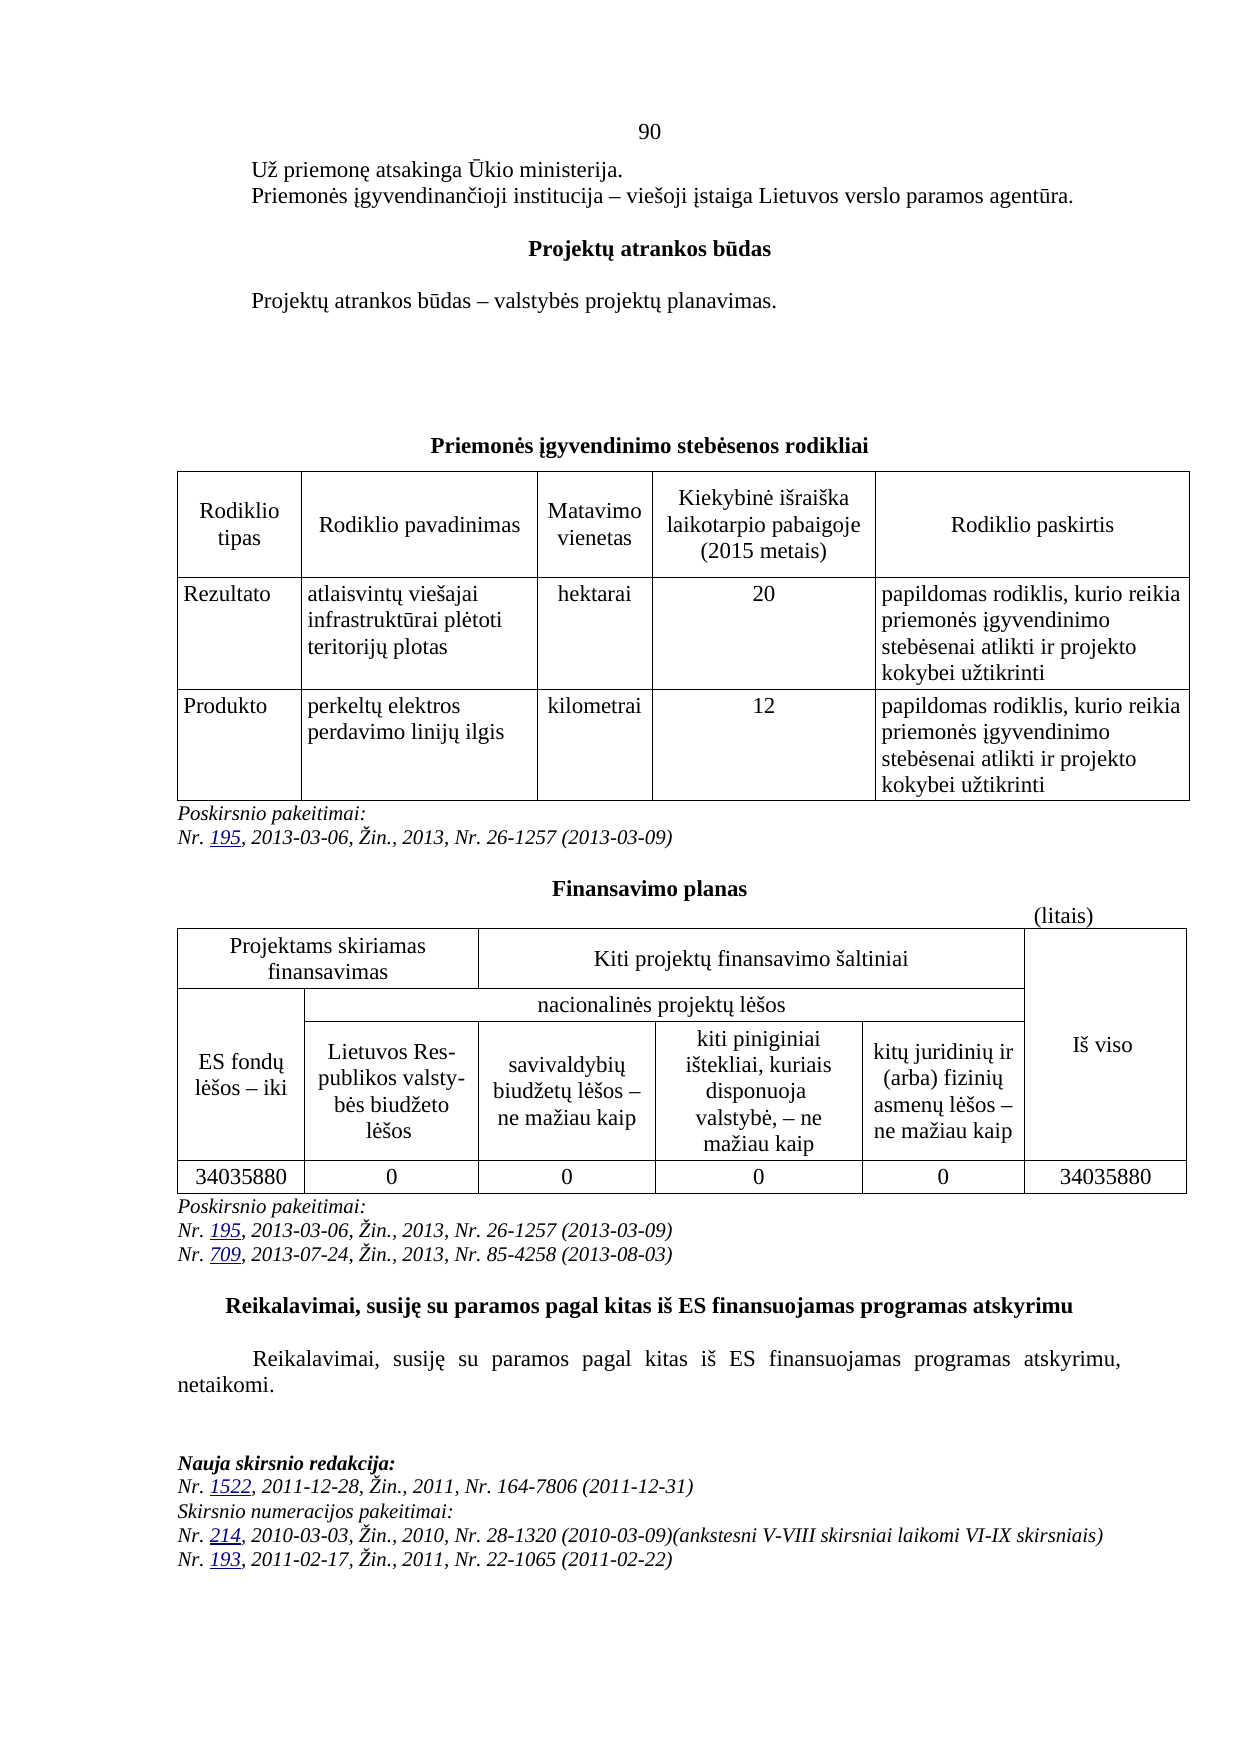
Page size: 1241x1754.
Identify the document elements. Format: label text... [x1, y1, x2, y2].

text Finansavimo planas [177, 875, 1122, 902]
text Nr. 193, 2011-02-17, Žin., 2011, Nr. 22-1065 (2011-02-22) [177, 1547, 1122, 1571]
text Nr. 195, 2013-03-06, Žin., 2013, Nr. 26-1257 (2013-03-09) [177, 825, 1122, 849]
table_header Projektams skiriamas finansavimas [178, 929, 478, 988]
text Projektų atrankos būdas [177, 235, 1122, 261]
table_header Kiti projektų finansavimo šaltiniai [479, 929, 1024, 988]
text Reikalavimai, susiję su paramos pagal kitas iš ES finansuojamas programas atskyrimu, netaikomi. [177, 1345, 1122, 1398]
table_header Rodiklio paskirtis [876, 472, 1189, 577]
table_cell papildomas rodiklis, kurio reikia priemonės įgyvendinimo stebėsenai atlikti ir projekto kokybei užtikrinti [876, 690, 1189, 800]
table_cell Produkto [178, 690, 301, 800]
text Už priemonę atsakinga Ūkio ministerija. [177, 156, 1122, 182]
table_cell nacionalinės projektų lėšos [305, 989, 1024, 1021]
table_cell 20 [653, 578, 875, 688]
table_cell hektarai [538, 578, 652, 688]
text Skirsnio numeracijos pakeitimai: [177, 1498, 1122, 1523]
table_cell papildomas rodiklis, kurio reikia priemonės įgyvendinimo stebėsenai atlikti ir projekto kokybei užtikrinti [876, 578, 1189, 688]
text Poskirsnio pakeitimai: [177, 801, 1122, 825]
table_cell Rezultato [178, 578, 301, 688]
table_cell ES fondų lėšos – iki [178, 989, 304, 1159]
table_cell kiti piniginiai ištekliai, kuriais disponuoja valstybė, – ne mažiau kaip [656, 1022, 862, 1159]
table_cell 34035880 [1025, 1161, 1186, 1193]
text Reikalavimai, susiję su paramos pagal kitas iš ES finansuojamas programas atskyrimu [177, 1292, 1122, 1319]
text Nr. 214, 2010-03-03, Žin., 2010, Nr. 28-1320 (2010-03-09)(ankstesni V-VIII skirsniai laikomi VI-IX skirsniais) [177, 1523, 1122, 1547]
table_cell perkeltų elektros perdavimo linijų ilgis [302, 690, 537, 800]
text (litais) [1034, 902, 1122, 928]
text Poskirsnio pakeitimai: [177, 1194, 1122, 1218]
text Projektų atrankos būdas – valstybės projektų planavimas. [177, 287, 1122, 314]
table_cell 0 [479, 1161, 655, 1193]
text Nr. 195, 2013-03-06, Žin., 2013, Nr. 26-1257 (2013-03-09) [177, 1218, 1122, 1242]
table_cell 0 [656, 1161, 862, 1193]
table_cell 12 [653, 690, 875, 800]
table_header Kiekybinė išraiška laikotarpio pabaigoje (2015 metais) [653, 472, 875, 577]
table_cell kitų juridinių ir (arba) fizinių asmenų lėšos – ne mažiau kaip [863, 1022, 1024, 1159]
table_cell 0 [305, 1161, 478, 1193]
table_header Rodiklio tipas [178, 472, 301, 577]
table_cell Lietuvos Res­publikos valsty­bės biudžeto lėšos [305, 1022, 478, 1159]
table_cell 34035880 [178, 1161, 304, 1193]
table_cell kilometrai [538, 690, 652, 800]
table_cell savivaldybių biudžetų lėšos – ne mažiau kaip [479, 1022, 655, 1159]
text Nr. 1522, 2011-12-28, Žin., 2011, Nr. 164-7806 (2011-12-31) [177, 1474, 1122, 1498]
text Nauja skirsnio redakcija: [177, 1450, 1122, 1474]
text Nr. 709, 2013-07-24, Žin., 2013, Nr. 85-4258 (2013-08-03) [177, 1242, 1122, 1266]
table_header Iš viso [1025, 929, 1186, 1159]
table_header Matavimo vienetas [538, 472, 652, 577]
table_cell 0 [863, 1161, 1024, 1193]
table_header Rodiklio pavadinimas [302, 472, 537, 577]
table_cell atlaisvintų viešajai infrastruktūrai plėtoti teritorijų plotas [302, 578, 537, 688]
text Priemonės įgyvendinančioji institucija – viešoji įstaiga Lietuvos verslo paramos agentūra. [177, 182, 1122, 208]
text Priemonės įgyvendinimo stebėsenos rodikliai [177, 432, 1122, 458]
